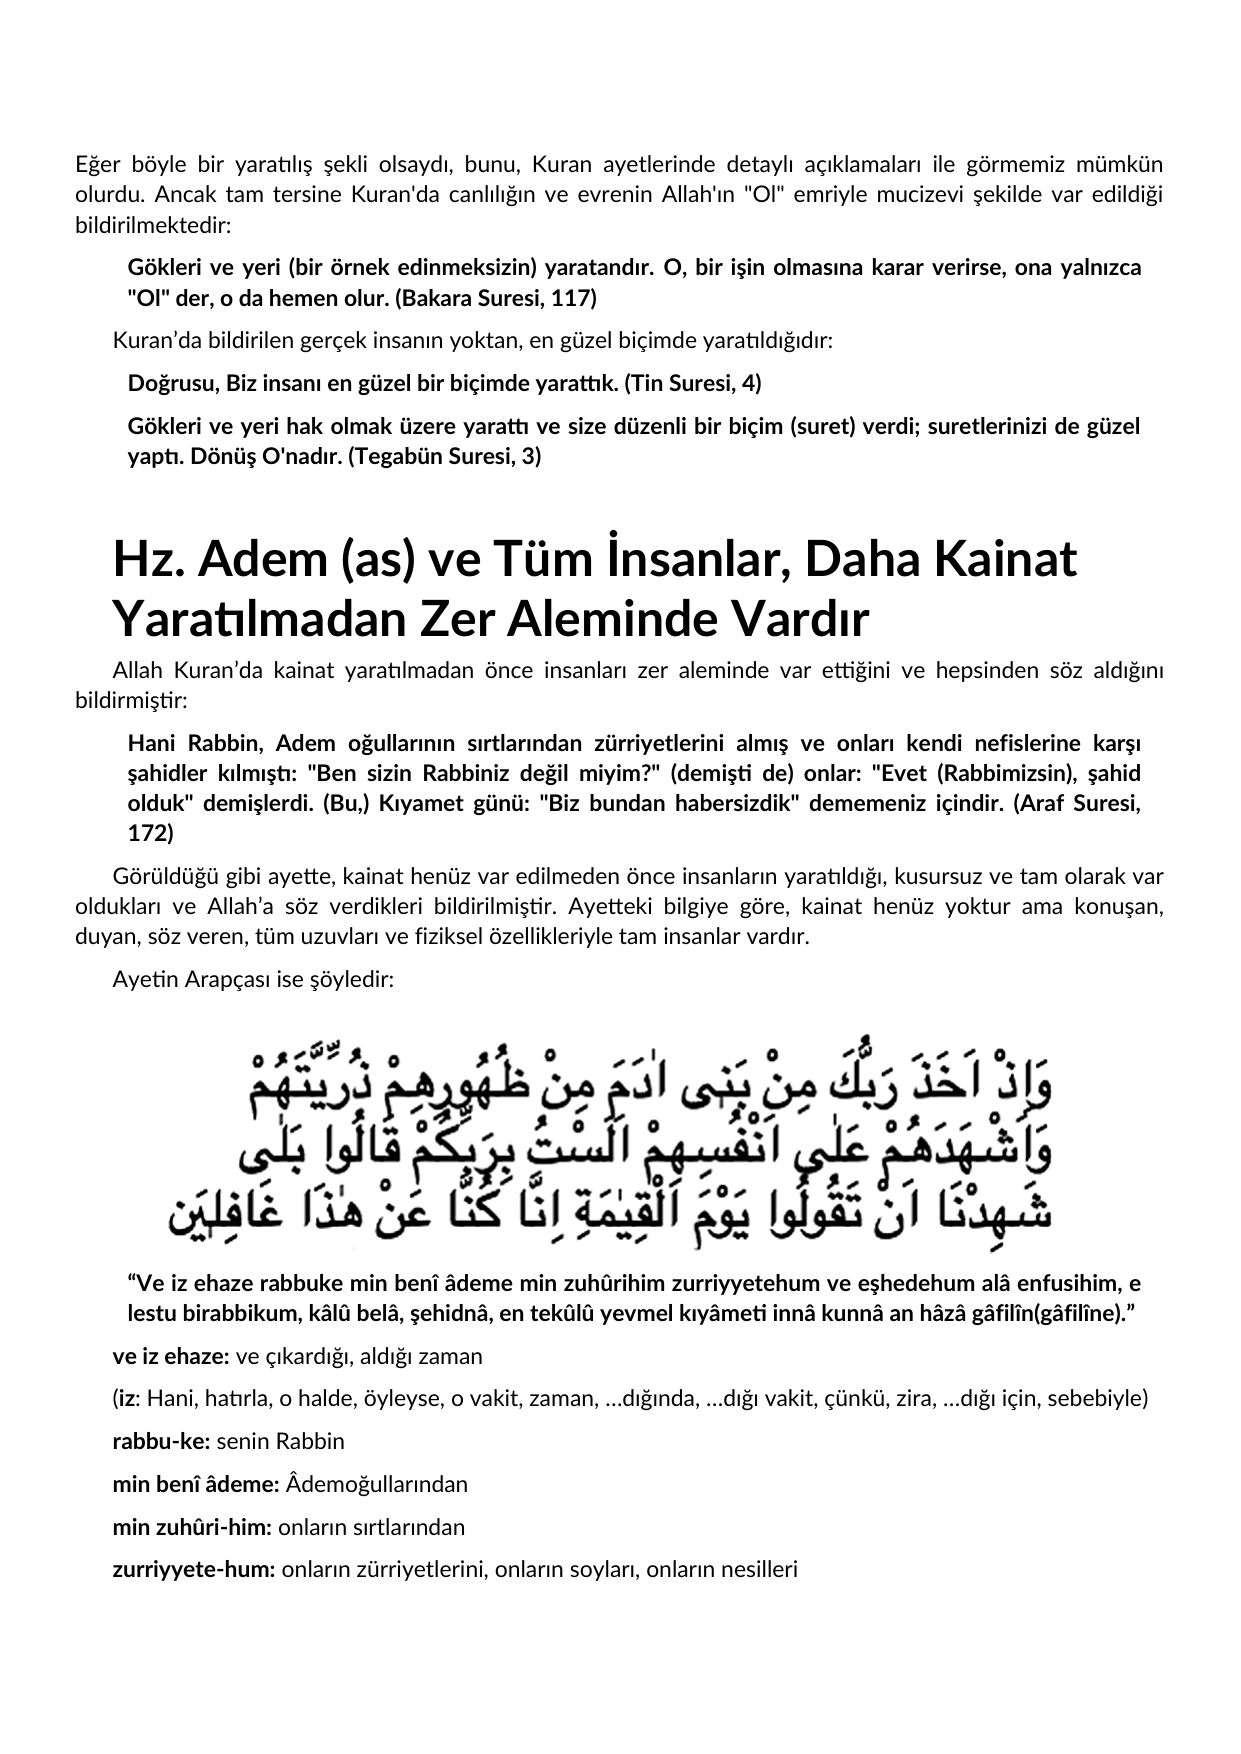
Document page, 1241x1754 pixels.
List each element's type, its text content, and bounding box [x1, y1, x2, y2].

text (iz: Hani, hatırla, o halde, öyleyse, o vakit, zaman, …dığında, …dığı vakit, çünkü, zira, …dığı için, sebebiyle) [75, 1384, 1165, 1412]
text Görüldüğü gibi ayette, kainat henüz var edilmeden önce insanların yaratıldığı, kusursuz ve tam olarak var oldukları ve Allah’a söz verdikleri bildirilmiştir. Ayetteki bilgiye göre, kainat henüz yoktur ama konuşan, duyan, söz veren, tüm uzuvları ve fiziksel özellikleriyle tam insanlar vardır. [75, 862, 1165, 949]
text ve iz ehaze: ve çıkardığı, aldığı zaman [75, 1342, 1165, 1369]
text Gökleri ve yeri (bir örnek edinmeksizin) yaratandır. O, bir işin olmasına karar verirse, ona yalnızca "Ol" der, o da hemen olur. (Bakara Suresi, 117) [127, 253, 1143, 311]
text Kuran’da bildirilen gerçek insanın yoktan, en güzel biçimde yaratıldığıdır: [75, 326, 1165, 353]
text Hani Rabbin, Adem oğullarının sırtlarından zürriyetlerini almış ve onları kendi nefislerine karşı şahidler kılmıştı: "Ben sizin Rabbiniz değil miyim?" (demişti de) onlar: "Evet (Rabbimizsin), şahid olduk" demişlerdi. (Bu,) Kıyamet günü: "Biz bundan habersizdik" dememeniz içindir. (Araf Suresi, 172) [127, 728, 1143, 846]
text Doğrusu, Biz insanı en güzel bir biçimde yarattık. (Tin Suresi, 4) [127, 369, 1143, 396]
text Eğer böyle bir yaratılış şekli olsaydı, bunu, Kuran ayetlerinde detaylı açıklamaları ile görmemiz mümkün olurdu. Ancak tam tersine Kuran'da canlılığın ve evrenin Allah'ın "Ol" emriyle mucizevi şekilde var edildiği bildirilmektedir: [75, 150, 1165, 238]
text “Ve iz ehaze rabbuke min benî âdeme min zuhûrihim zurriyyetehum ve eşhedehum alâ enfusihim, e lestu birabbikum, kâlû belâ, şehidnâ, en tekûlû yevmel kıyâmeti innâ kunnâ an hâzâ gâfilîn(gâfilîne).” [127, 1269, 1143, 1326]
text zurriyyete-hum: onların zürriyetlerini, onların soyları, onların nesilleri [75, 1555, 1165, 1583]
text Allah Kuran’da kainat yaratılmadan önce insanları zer aleminde var ettiğini ve hepsinden söz aldığını bildirmiştir: [75, 655, 1165, 713]
text rabbu-ke: senin Rabbin [75, 1427, 1165, 1454]
picture [112, 1007, 1126, 1254]
text min benî âdeme: Âdemoğullarından [75, 1470, 1165, 1497]
subtitle Hz. Adem (as) ve Tüm İnsanlar, Daha Kainat Yaratılmadan Zer Aleminde Vardır [112, 527, 1165, 647]
text Gökleri ve yeri hak olmak üzere yarattı ve size düzenli bir biçim (suret) verdi; suretlerinizi de güzel yaptı. Dönüş O'nadır. (Tegabün Suresi, 3) [127, 411, 1143, 469]
text min zuhûri-him: onların sırtlarından [75, 1512, 1165, 1540]
text Ayetin Arapçası ise şöyledir: [75, 965, 1165, 992]
